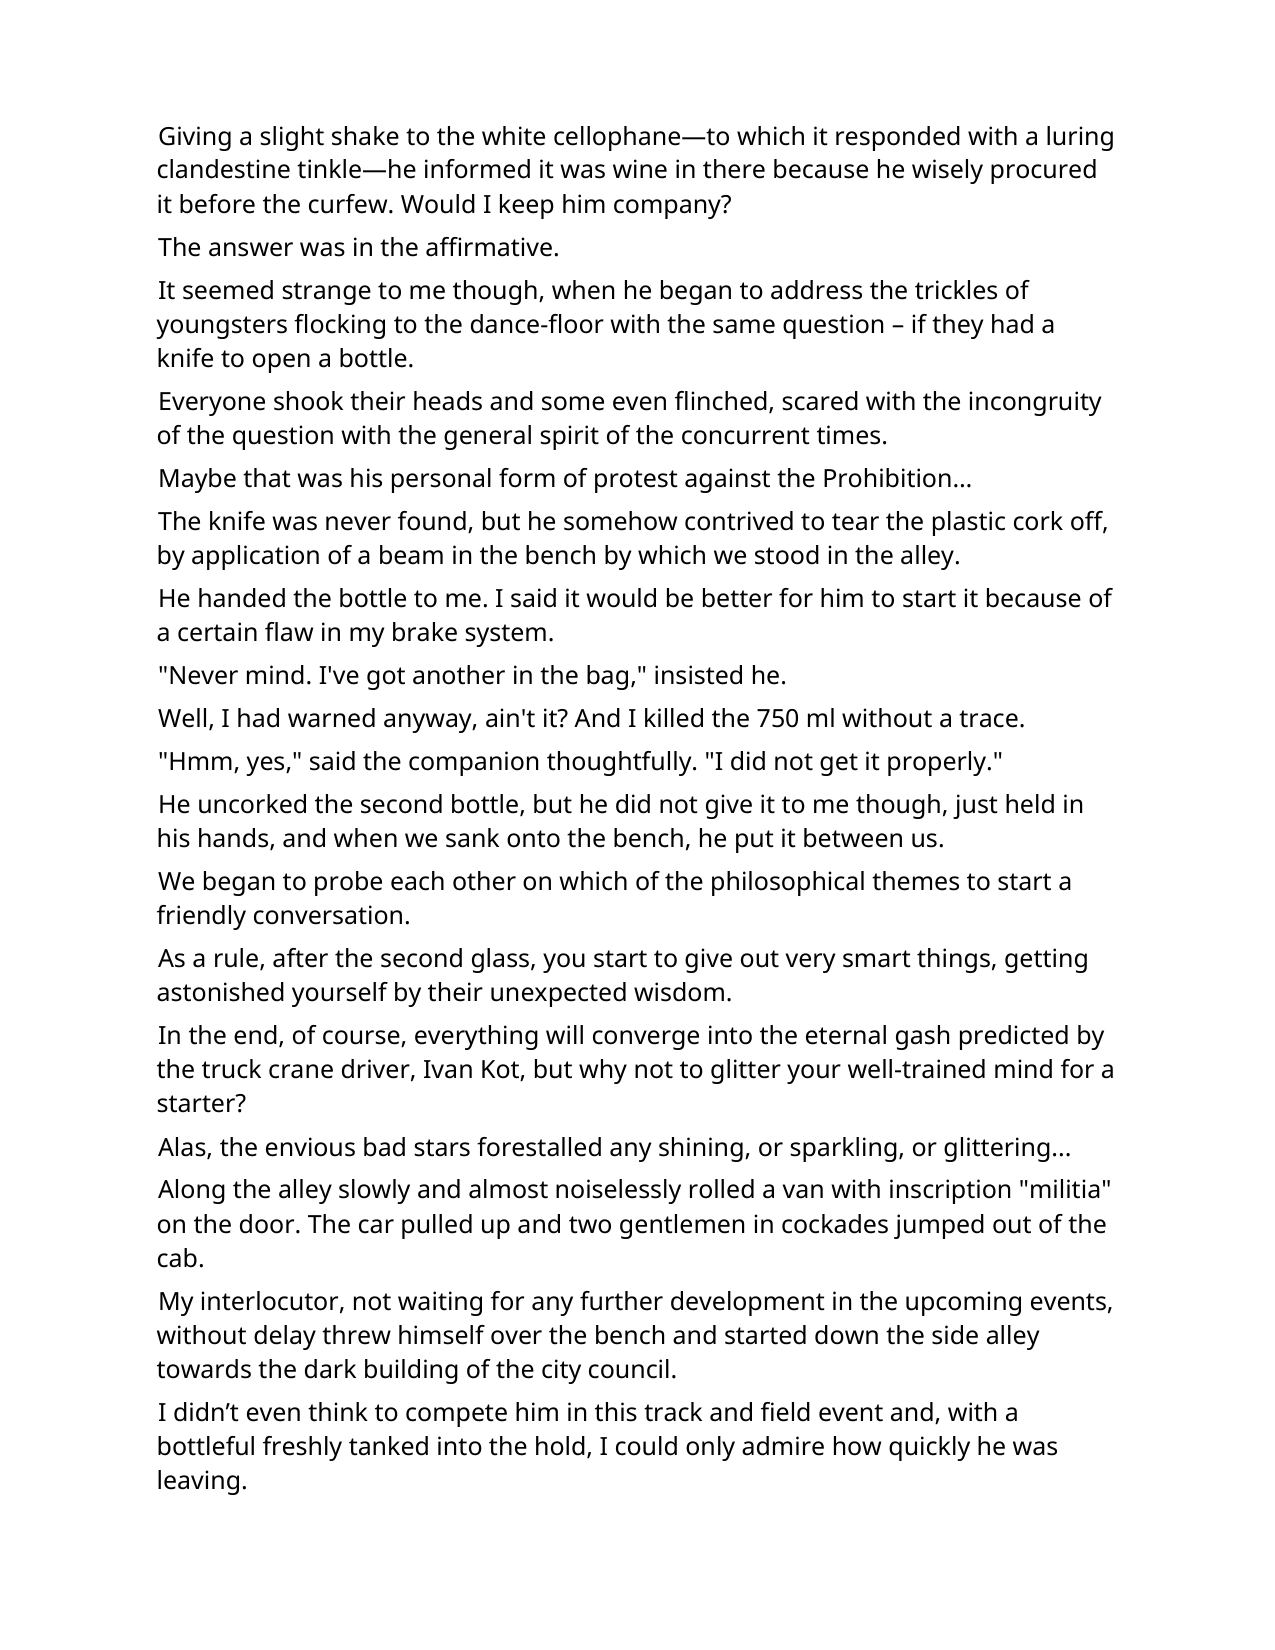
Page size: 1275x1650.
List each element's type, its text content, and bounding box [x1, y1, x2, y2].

text It seemed strange to me though, when he began to address the trickles of youngsters flocking to the dance-floor with the same question – if they had a knife to open a bottle. [156, 272, 1118, 374]
text We began to probe each other on which of the philosophical themes to start a friendly conversation. [156, 864, 1118, 932]
text Giving a slight shake to the white cellophane—to which it responded with a luring clandestine tinkle—he informed it was wine in there because he wisely procured it before the curfew. Would I keep him company? [156, 118, 1118, 220]
text In the end, of course, everything will converge into the eternal gash predicted by the truck crane driver, Ivan Kot, but why not to glitter your well-trained mind for a starter? [156, 1018, 1118, 1120]
text The answer was in the affirmative. [156, 229, 1118, 263]
text Alas, the envious bad stars forestalled any shining, or sparkling, or glittering... [156, 1129, 1118, 1163]
text "Hmm, yes," said the companion thoughtfully. "I did not get it properly." [156, 744, 1118, 778]
text He uncorked the second bottle, but he did not give it to me though, just held in his hands, and when we sank onto the bench, he put it between us. [156, 787, 1118, 855]
text "Never mind. I've got another in the bag," insisted he. [156, 658, 1118, 692]
text As a rule, after the second glass, you start to give out very smart things, getting astonished yourself by their unexpected wisdom. [156, 941, 1118, 1009]
text He handed the bottle to me. I said it would be better for him to start it because of a certain flaw in my brake system. [156, 581, 1118, 649]
text I didn’t even think to compete him in this track and field event and, with a bottleful freshly tanked into the hold, I could only admire how quickly he was leaving. [156, 1394, 1118, 1497]
text The knife was never found, but he somehow contrived to tear the plastic cork off, by application of a beam in the bench by which we stood in the alley. [156, 503, 1118, 572]
text Maybe that was his personal form of protest against the Prohibition… [156, 461, 1118, 494]
text Everyone shook their heads and some even flinched, scared with the incongruity of the question with the general spirit of the concurrent times. [156, 383, 1118, 452]
text Along the alley slowly and almost noiselessly rolled a van with inscription "militia" on the door. The car pulled up and two gentlemen in cockades jumped out of the cab. [156, 1172, 1118, 1274]
text Well, I had warned anyway, ain't it? And I killed the 750 ml without a trace. [156, 701, 1118, 735]
text My interlocutor, not waiting for any further development in the upcoming events, without delay threw himself over the bench and started down the side alley towards the dark building of the city council. [156, 1283, 1118, 1386]
